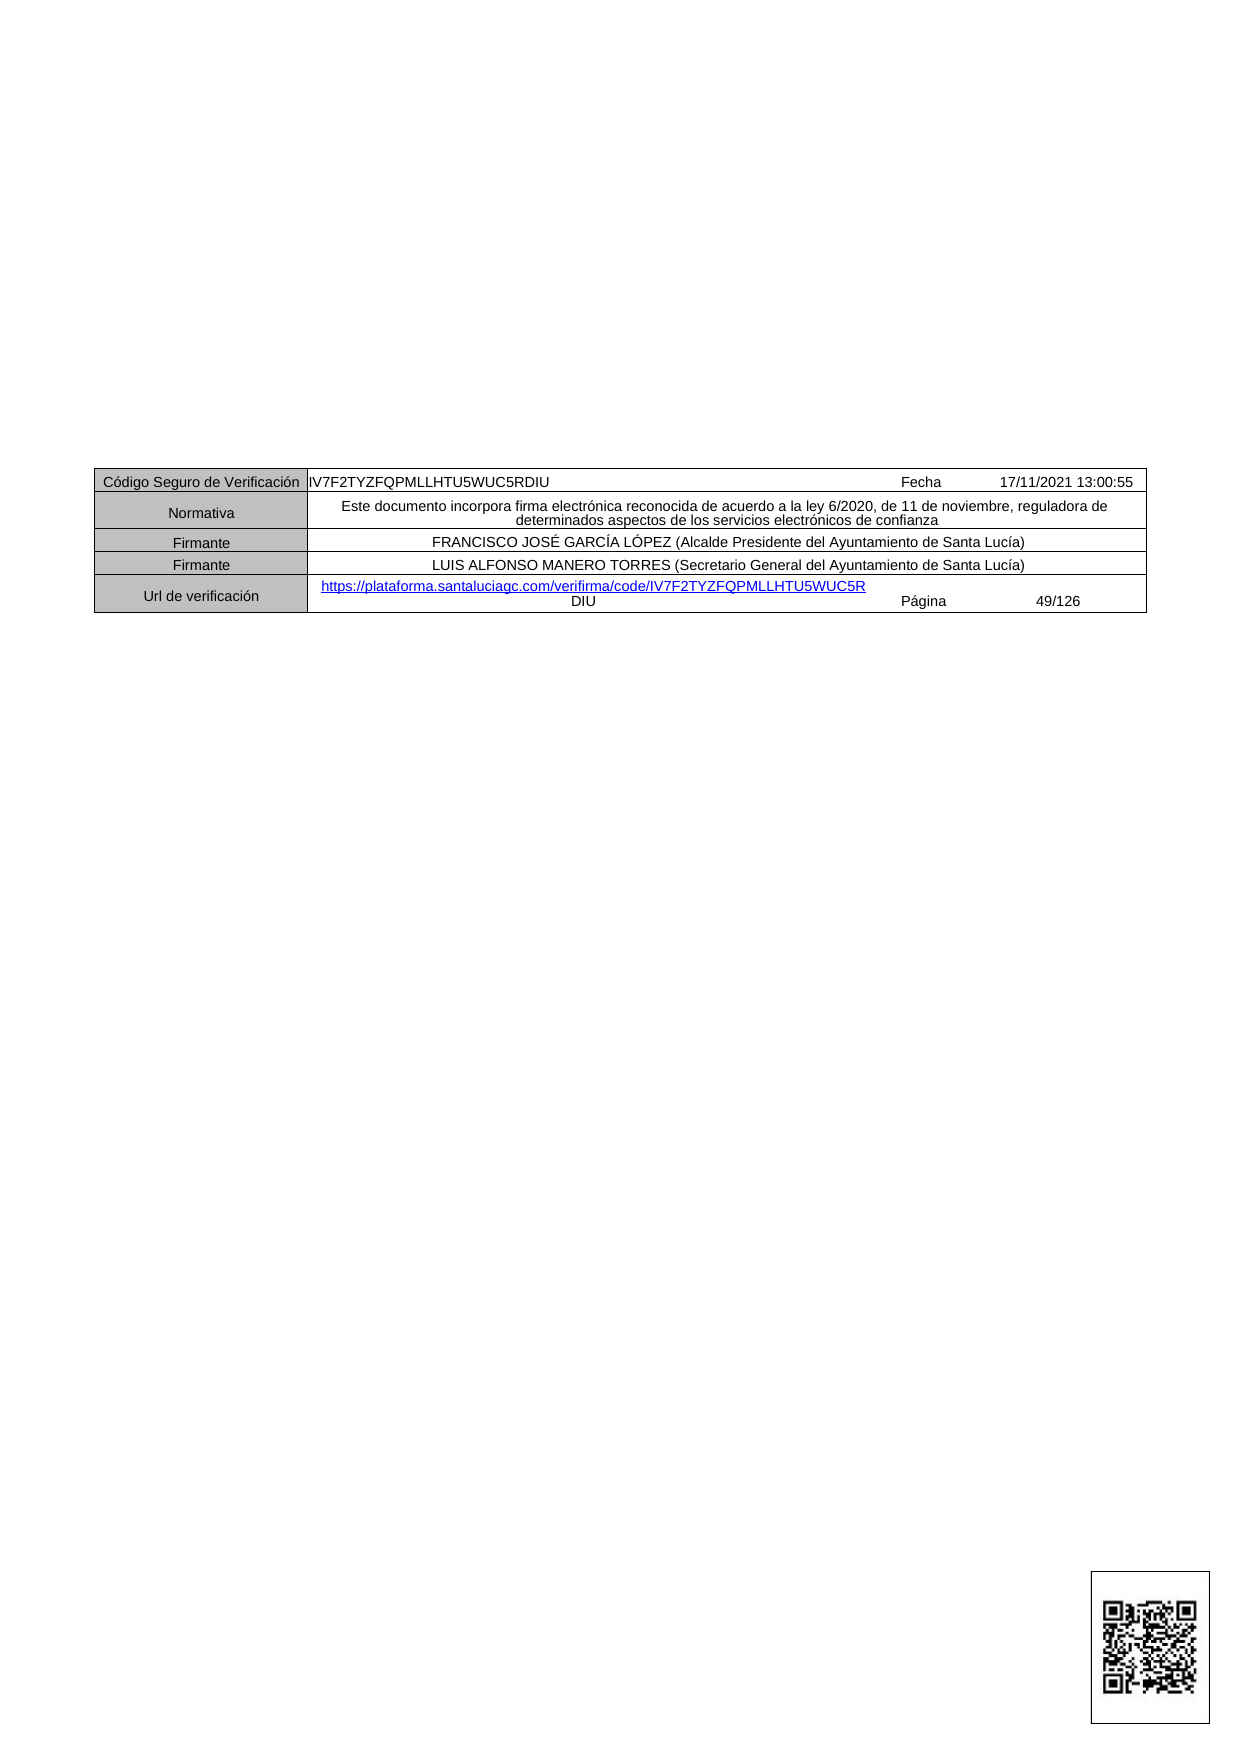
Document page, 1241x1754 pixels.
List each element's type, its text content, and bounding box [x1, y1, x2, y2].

table_header Código Seguro de Verificación [95, 469, 307, 491]
table_cell Url de verificación [95, 575, 307, 612]
table_cell https://plataforma.santaluciagc.com/verifirma/code/IV7F2TYZFQPMLLHTU5WUC5R DIU Página 49/126 [308, 575, 1146, 612]
table_cell LUIS ALFONSO MANERO TORRES (Secretario General del Ayuntamiento de Santa Lucía) [308, 552, 1146, 574]
table_header IV7F2TYZFQPMLLHTU5WUC5RDIU Fecha 17/11/2021 13:00:55 [308, 469, 1146, 491]
table_cell Este documento incorpora firma electrónica reconocida de acuerdo a la ley 6/2020, de 11 de noviembre, reguladora de determinados aspectos de los servicios electrónicos de confianza [308, 492, 1146, 528]
table_cell Normativa [95, 492, 307, 528]
table_cell FRANCISCO JOSÉ GARCÍA LÓPEZ (Alcalde Presidente del Ayuntamiento de Santa Lucía) [308, 529, 1146, 551]
table_cell Firmante [95, 552, 307, 574]
picture [1092, 1572, 1209, 1723]
table_cell Firmante [95, 529, 307, 551]
